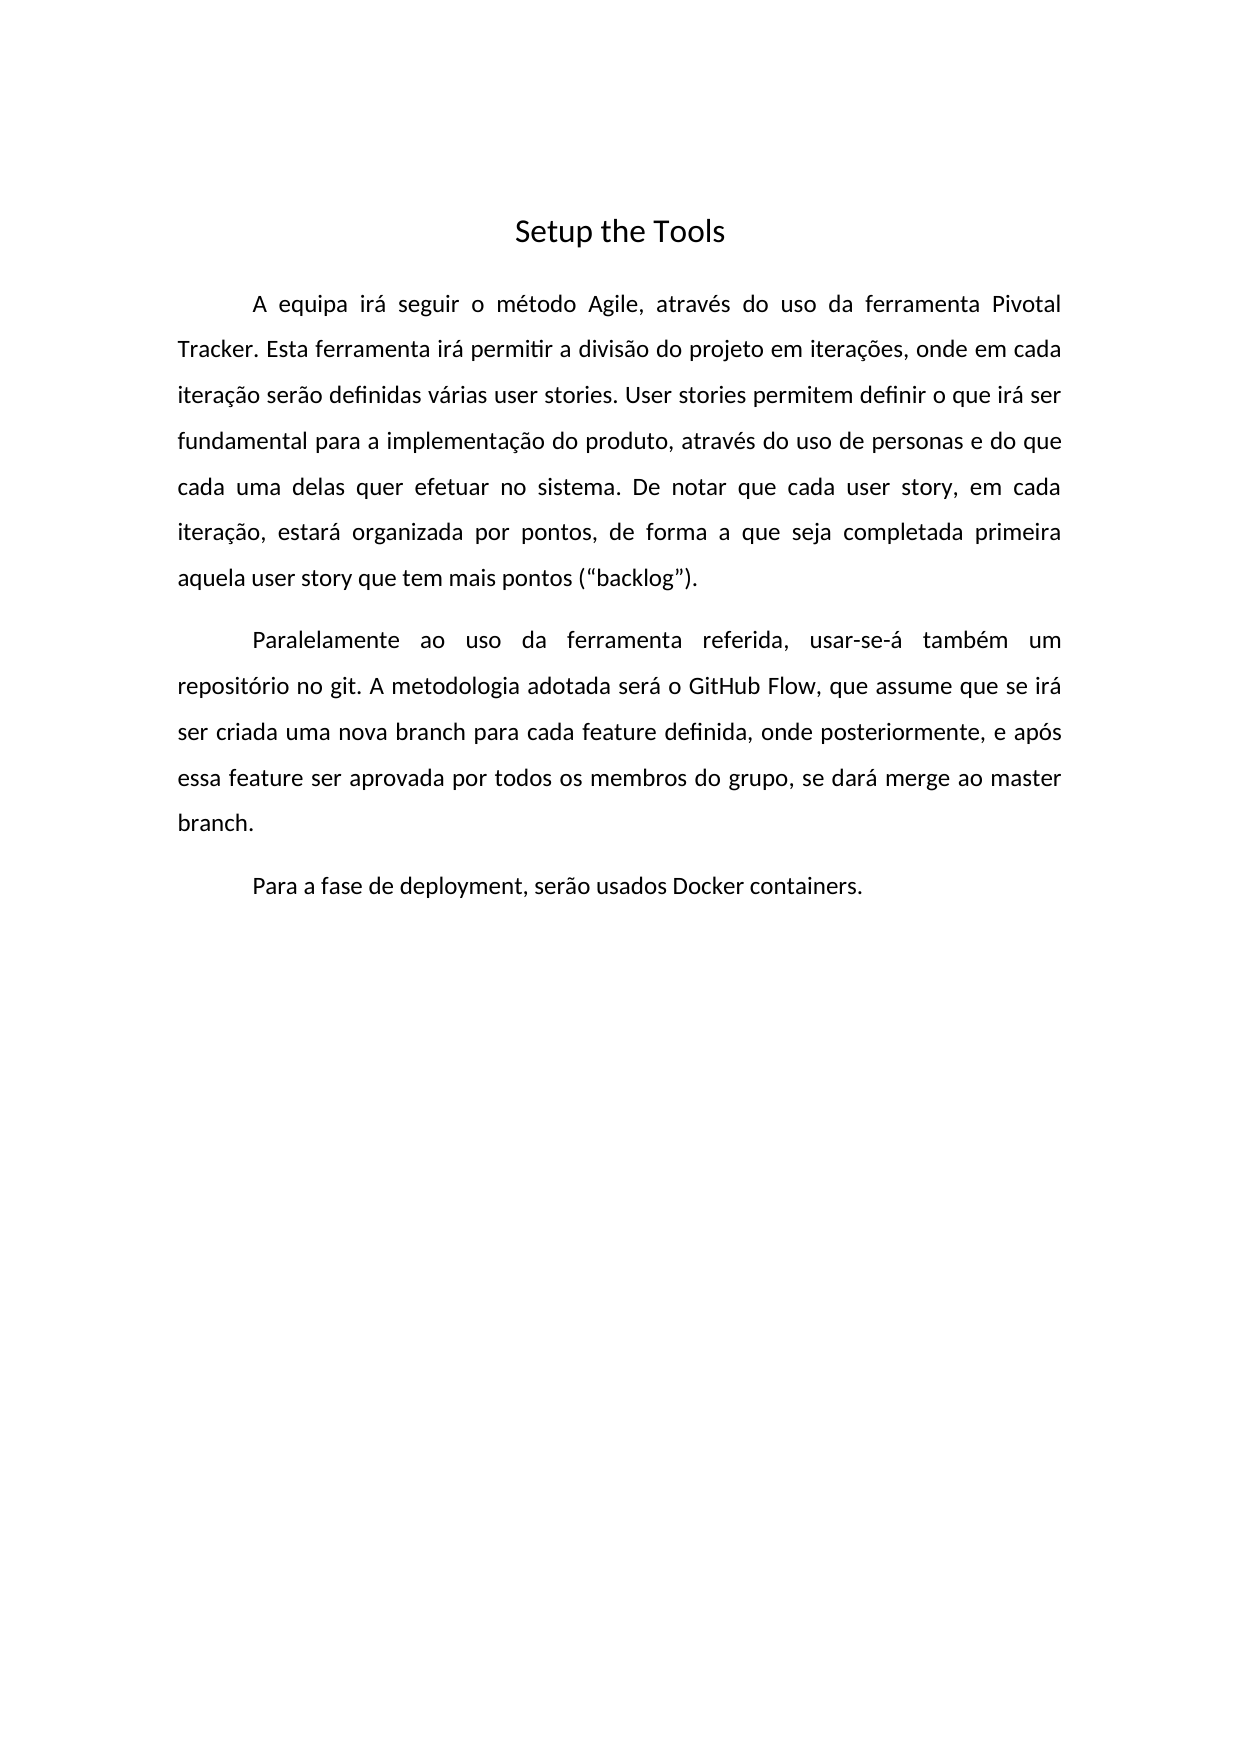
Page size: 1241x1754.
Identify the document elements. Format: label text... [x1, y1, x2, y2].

text A equipa irá seguir o método Agile, através do uso da ferramenta Pivotal Tracker. Esta ferramenta irá permitir a divisão do projeto em iterações, onde em cada iteração serão definidas várias user stories. User stories permitem definir o que irá ser fundamental para a implementação do produto, através do uso de personas e do que cada uma delas quer efetuar no sistema. De notar que cada user story, em cada iteração, estará organizada por pontos, de forma a que seja completada primeira aquela user story que tem mais pontos (“backlog”). [177, 288, 1063, 593]
text Setup the Tools [177, 210, 1063, 251]
text Paralelamente ao uso da ferramenta referida, usar-se-á também um repositório no git. A metodologia adotada será o GitHub Flow, que assume que se irá ser criada uma nova branch para cada feature definida, onde posteriormente, e após essa feature ser aprovada por todos os membros do grupo, se dará merge ao master branch. [177, 624, 1063, 838]
text Para a fase de deployment, serão usados Docker containers. [177, 870, 1063, 900]
